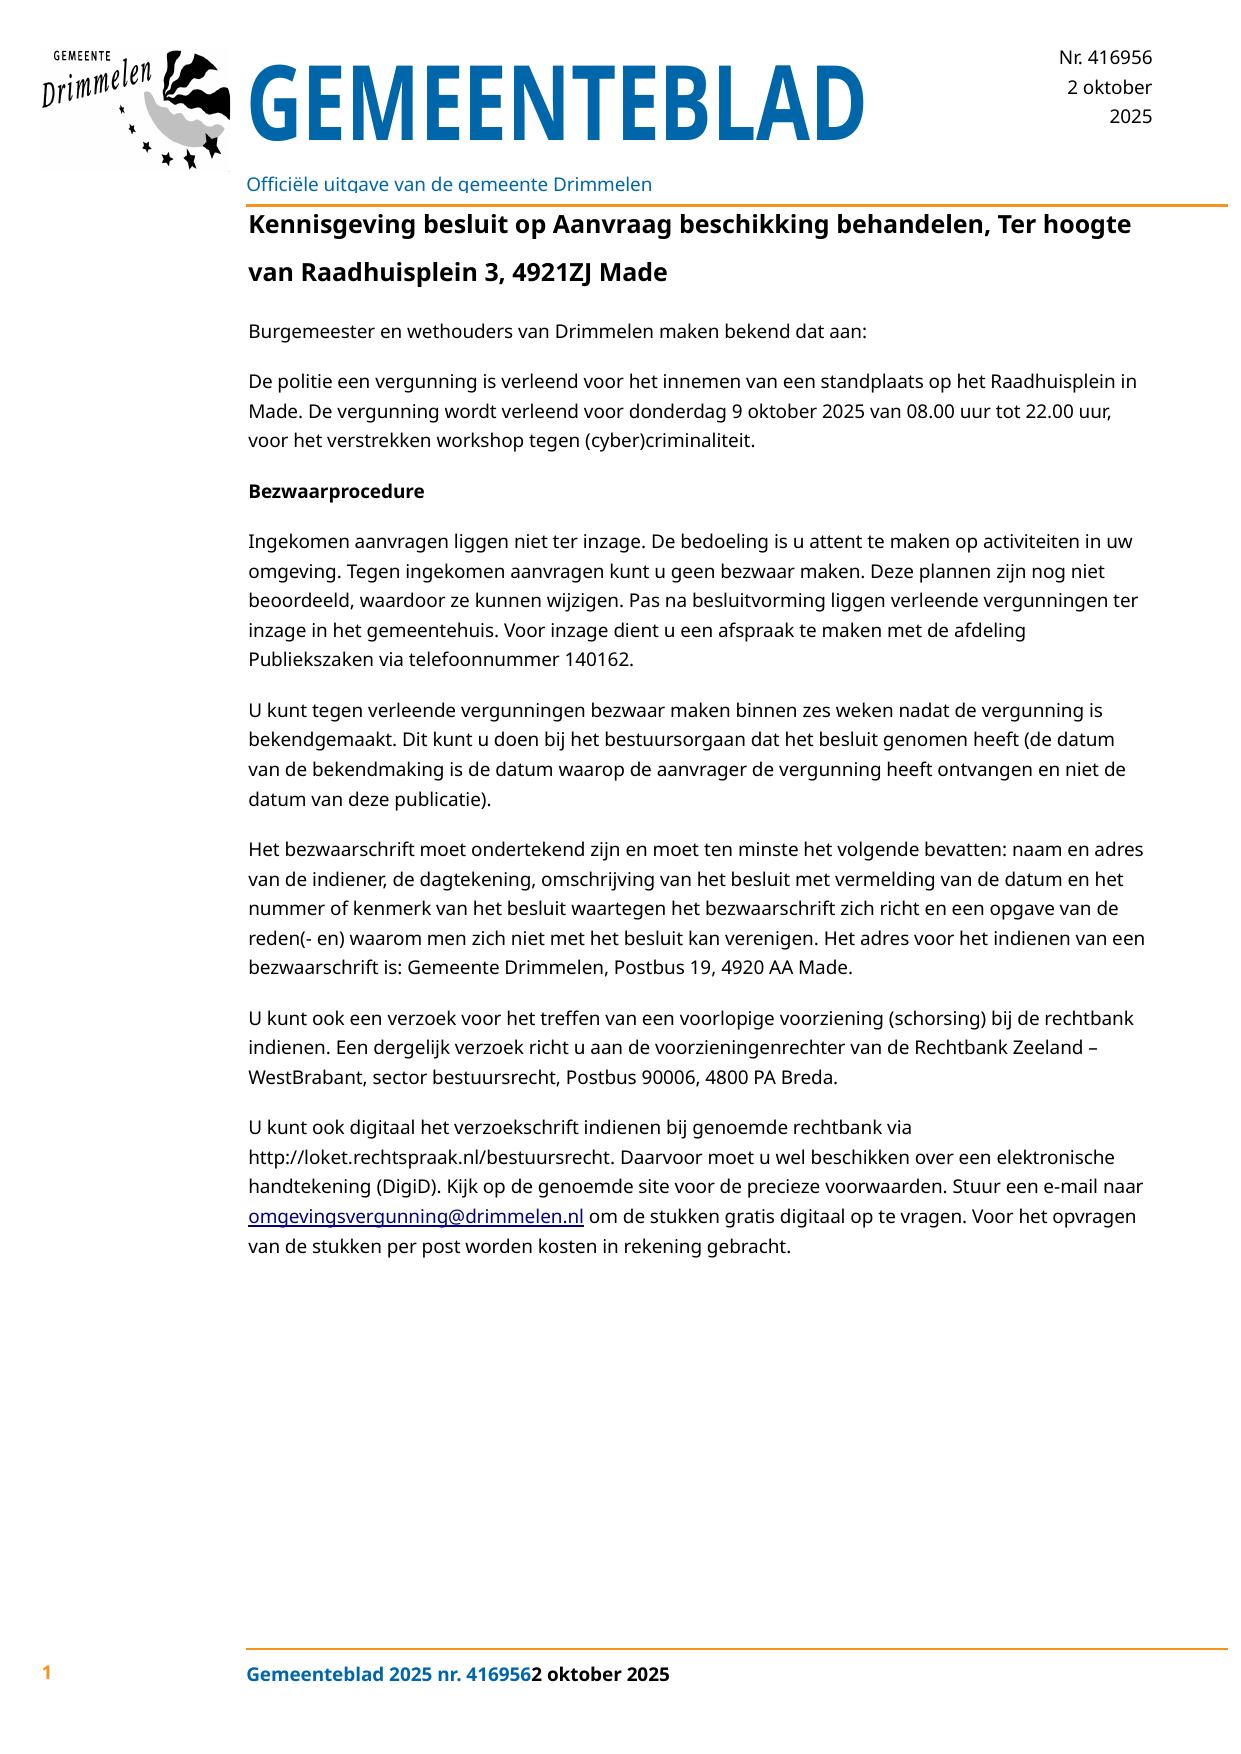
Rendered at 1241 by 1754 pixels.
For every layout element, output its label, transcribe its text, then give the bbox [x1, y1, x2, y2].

text U kunt ook digitaal het verzoekschrift indienen bij genoemde rechtbank via http://loket.rechtspraak.nl/bestuursrecht. Daarvoor moet u wel beschikken over een elektronische handtekening (DigiD). Kijk op de genoemde site voor de precieze voorwaarden. Stuur een e-mail naar omgevingsvergunning@drimmelen.nl om de stukken gratis digitaal op te vragen. Voor het opvragen van de stukken per post worden kosten in rekening gebracht. [248, 1114, 1152, 1259]
text Kennisgeving besluit op Aanvraag beschikking behandelen, Ter hoogte van Raadhuisplein 3, 4921ZJ Made [248, 207, 1152, 288]
text Bezwaarprocedure [248, 478, 1152, 504]
text De politie een vergunning is verleend voor het innemen van een standplaats op het Raadhuisplein in Made. De vergunning wordt verleend voor donderdag 9 oktober 2025 van 08.00 uur tot 22.00 uur, voor het verstrekken workshop tegen (cyber)criminaliteit. [248, 368, 1152, 453]
text Ingekomen aanvragen liggen niet ter inzage. De bedoeling is u attent te maken op activiteiten in uw omgeving. Tegen ingekomen aanvragen kunt u geen bezwaar maken. Deze plannen zijn nog niet beoordeeld, waardoor ze kunnen wijzigen. Pas na besluitvorming liggen verleende vergunningen ter inzage in het gemeentehuis. Voor inzage dient u een afspraak te maken met de afdeling Publiekszaken via telefoonnummer 140162. [248, 528, 1152, 672]
text U kunt ook een verzoek voor het treffen van een voorlopige voorziening (schorsing) bij de rechtbank indienen. Een dergelijk verzoek richt u aan de voorzieningenrechter van de Rechtbank Zeeland – WestBrabant, sector bestuursrecht, Postbus 90006, 4800 PA Breda. [248, 1005, 1152, 1090]
picture [41, 47, 231, 172]
text Burgemeester en wethouders van Drimmelen maken bekend dat aan: [248, 318, 1152, 344]
text U kunt tegen verleende vergunningen bezwaar maken binnen zes weken nadat de vergunning is bekendgemaakt. Dit kunt u doen bij het bestuursorgaan dat het besluit genomen heeft (de datum van de bekendmaking is de datum waarop de aanvrager de vergunning heeft ontvangen en niet de datum van deze publicatie). [248, 697, 1152, 812]
text Het bezwaarschrift moet ondertekend zijn en moet ten minste het volgende bevatten: naam en adres van de indiener, de dagtekening, omschrijving van het besluit met vermelding van de datum en het nummer of kenmerk van het besluit waartegen het bezwaarschrift zich richt en een opgave van de reden(- en) waarom men zich niet met het besluit kan verenigen. Het adres voor het indienen van een bezwaarschrift is: Gemeente Drimmelen, Postbus 19, 4920 AA Made. [248, 836, 1152, 980]
